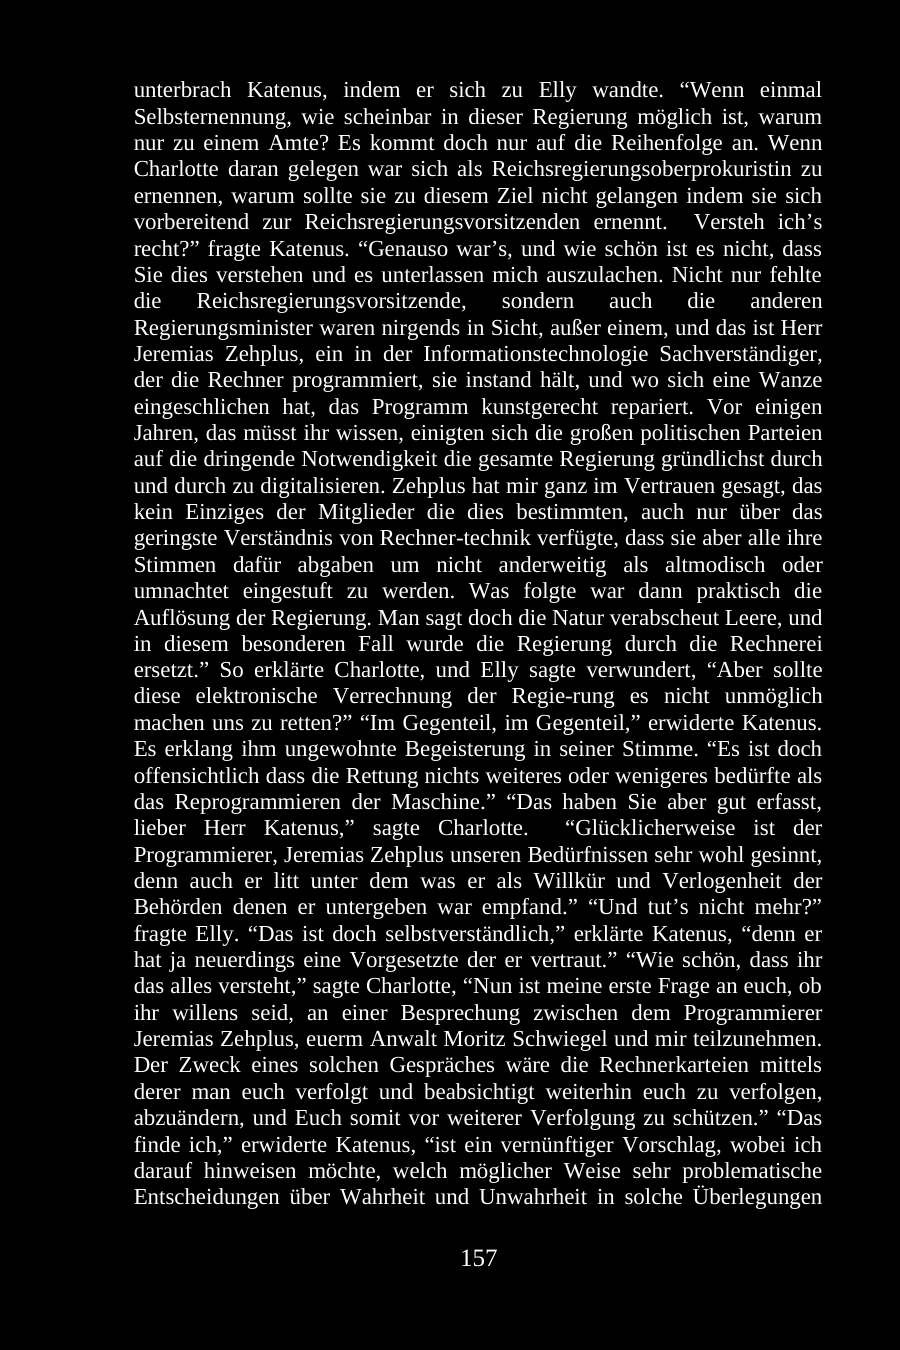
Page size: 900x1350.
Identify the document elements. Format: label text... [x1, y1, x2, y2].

text unterbrach Katenus, indem er sich zu Elly wandte. “Wenn einmal Selbsternennung, wie scheinbar in dieser Regierung möglich ist, warum nur zu einem Amte? Es kommt doch nur auf die Reihenfolge an. Wenn Charlotte daran gelegen war sich als Reichsregierungsoberprokuristin zu ernennen, warum sollte sie zu diesem Ziel nicht gelangen indem sie sich vorbereitend zur Reichsregierungsvorsitzenden ernennt. Versteh ich’s recht?” fragte Katenus. “Genauso war’s, und wie schön ist es nicht, dass Sie dies verstehen und es unterlassen mich auszulachen. Nicht nur fehlte die Reichsregierungsvorsitzende, sondern auch die anderen Regierungsminister waren nirgends in Sicht, außer einem, und das ist Herr Jeremias Zehplus, ein in der Informationstechnologie Sachverständiger, der die Rechner programmiert, sie instand hält, und wo sich eine Wanze eingeschlichen hat, das Programm kunstgerecht repariert. Vor einigen Jahren, das müsst ihr wissen, einigten sich die großen politischen Parteien auf die dringende Notwendigkeit die gesamte Regierung gründlichst durch und durch zu digitalisieren. Zehplus hat mir ganz im Vertrauen gesagt, das kein Einziges der Mitglieder die dies bestimmten, auch nur über das geringste Verständnis von Rechner-technik verfügte, dass sie aber alle ihre Stimmen dafür abgaben um nicht anderweitig als altmodisch oder umnachtet eingestuft zu werden. Was folgte war dann praktisch die Auflösung der Regierung. Man sagt doch die Natur verabscheut Leere, und in diesem besonderen Fall wurde die Regierung durch die Rechnerei ersetzt.” So erklärte Charlotte, und Elly sagte verwundert, “Aber sollte diese elektronische Verrechnung der Regie-rung es nicht unmöglich machen uns zu retten?” “Im Gegenteil, im Gegenteil,” erwiderte Katenus. Es erklang ihm ungewohnte Begeisterung in seiner Stimme. “Es ist doch offensichtlich dass die Rettung nichts weiteres oder wenigeres bedürfte als das Reprogrammieren der Maschine.” “Das haben Sie aber gut erfasst, lieber Herr Katenus,” sagte Charlotte. “Glücklicherweise ist der Programmierer, Jeremias Zehplus unseren Bedürfnissen sehr wohl gesinnt, denn auch er litt unter dem was er als Willkür und Verlogenheit der Behörden denen er untergeben war empfand.” “Und tut’s nicht mehr?” fragte Elly. “Das ist doch selbstverständlich,” erklärte Katenus, “denn er hat ja neuerdings eine Vorgesetzte der er vertraut.” “Wie schön, dass ihr das alles versteht,” sagte Charlotte, “Nun ist meine erste Frage an euch, ob ihr willens seid, an einer Besprechung zwischen dem Programmierer Jeremias Zehplus, euerm Anwalt Moritz Schwiegel und mir teilzunehmen. Der Zweck eines solchen Gespräches wäre die Rechnerkarteien mittels derer man euch verfolgt und beabsichtigt weiterhin euch zu verfolgen, abzuändern, und Euch somit vor weiterer Verfolgung zu schützen.” “Das finde ich,” erwiderte Katenus, “ist ein vernünftiger Vorschlag, wobei ich darauf hinweisen möchte, welch möglicher Weise sehr problematische Entscheidungen über Wahrheit und Unwahrheit in solche Überlegungen [133, 76, 823, 1210]
